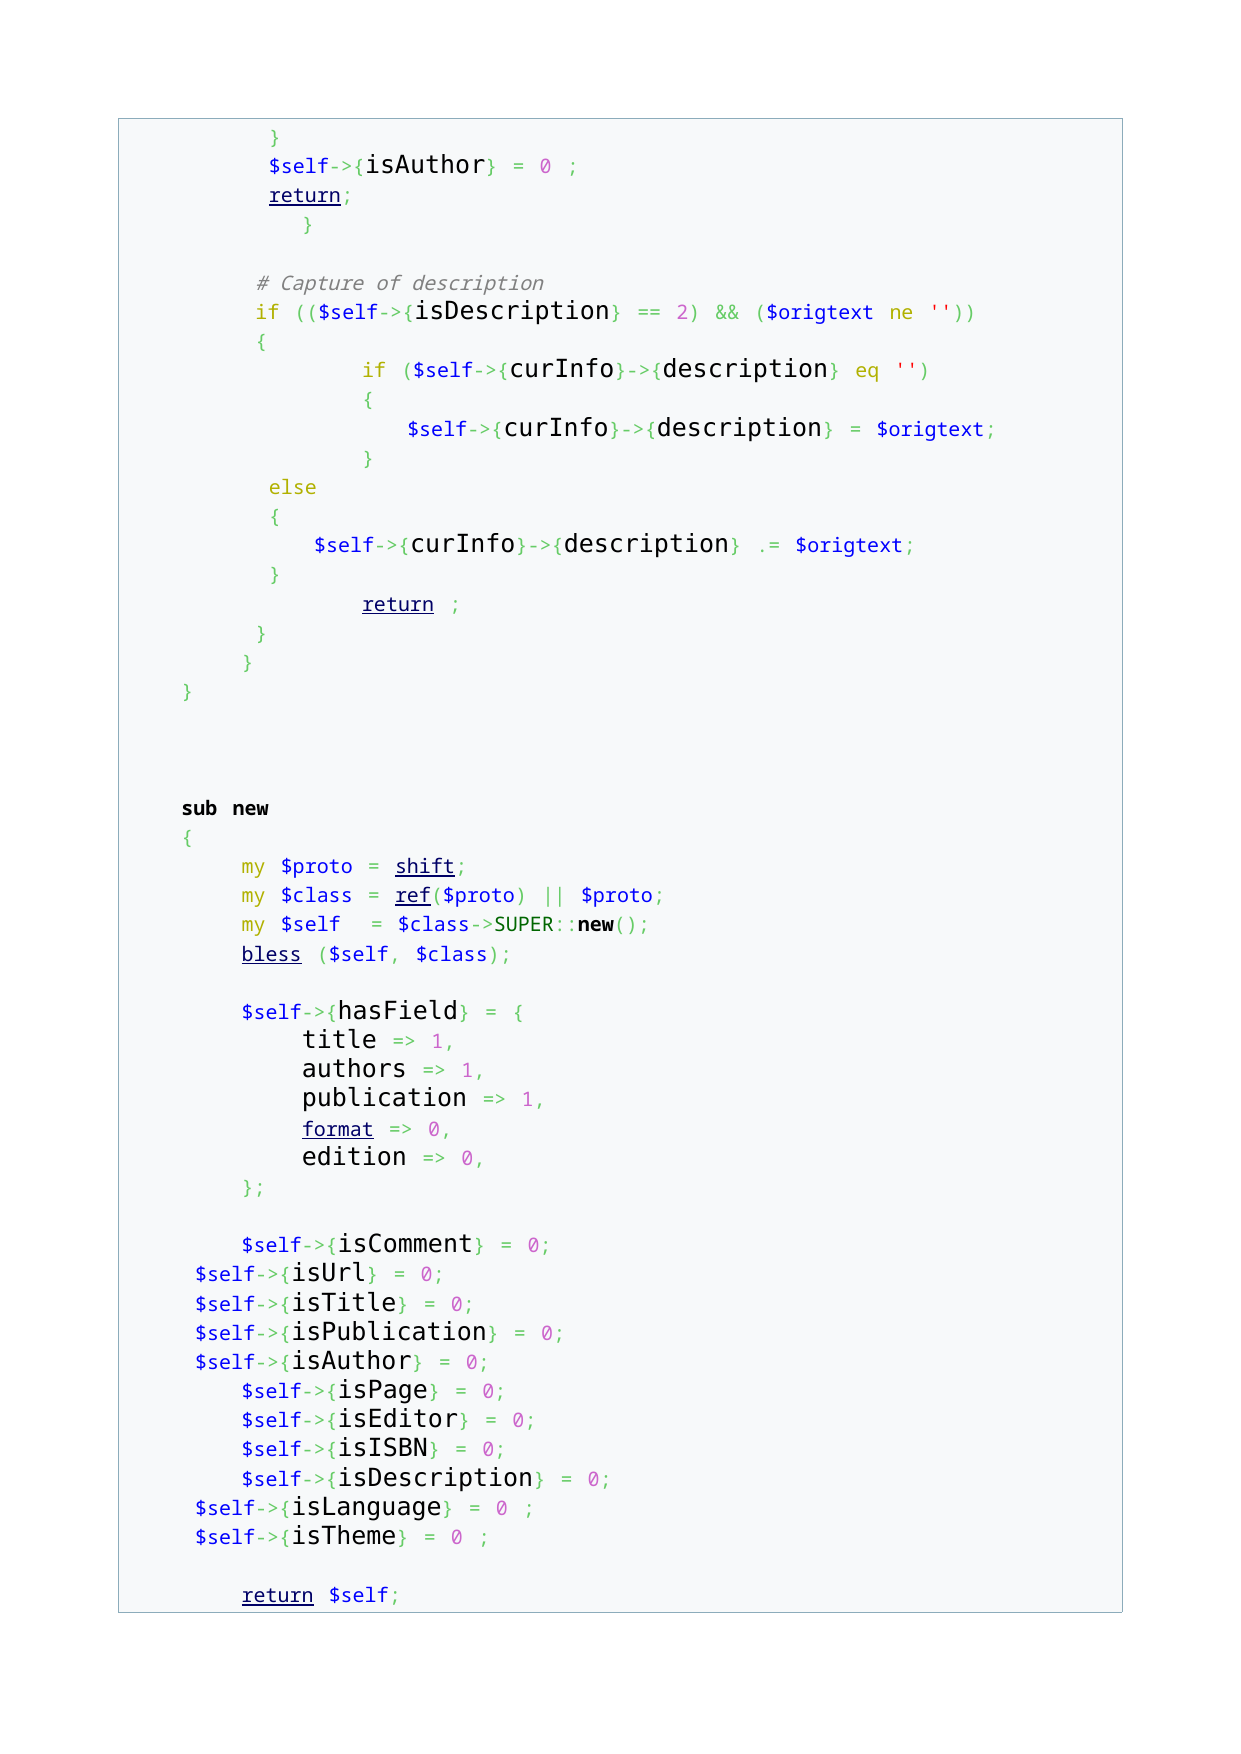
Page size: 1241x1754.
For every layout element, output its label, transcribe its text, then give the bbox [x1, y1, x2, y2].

table_header } $self->{isAuthor} = 0 ; return; } # Capture of description if (($self->{isDescription} == 2) && ($origtext ne '')) { if ($self->{curInfo}->{description} eq '') { $self->{curInfo}->{description} = $origtext; } else { $self->{curInfo}->{description} .= $origtext; } return ; } } } sub new { my $proto = shift; my $class = ref($proto) || $proto; my $self = $class->SUPER::new(); bless ($self, $class); $self->{hasField} = { title => 1, authors => 1, publication => 1, format => 0, edition => 0, }; $self->{isComment} = 0; $self->{isUrl} = 0; $self->{isTitle} = 0; $self->{isPublication} = 0; $self->{isAuthor} = 0; $self->{isPage} = 0; $self->{isEditor} = 0; $self->{isISBN} = 0; $self->{isDescription} = 0; $self->{isLanguage} = 0 ; $self->{isTheme} = 0 ; return $self; [119, 119, 1122, 1612]
